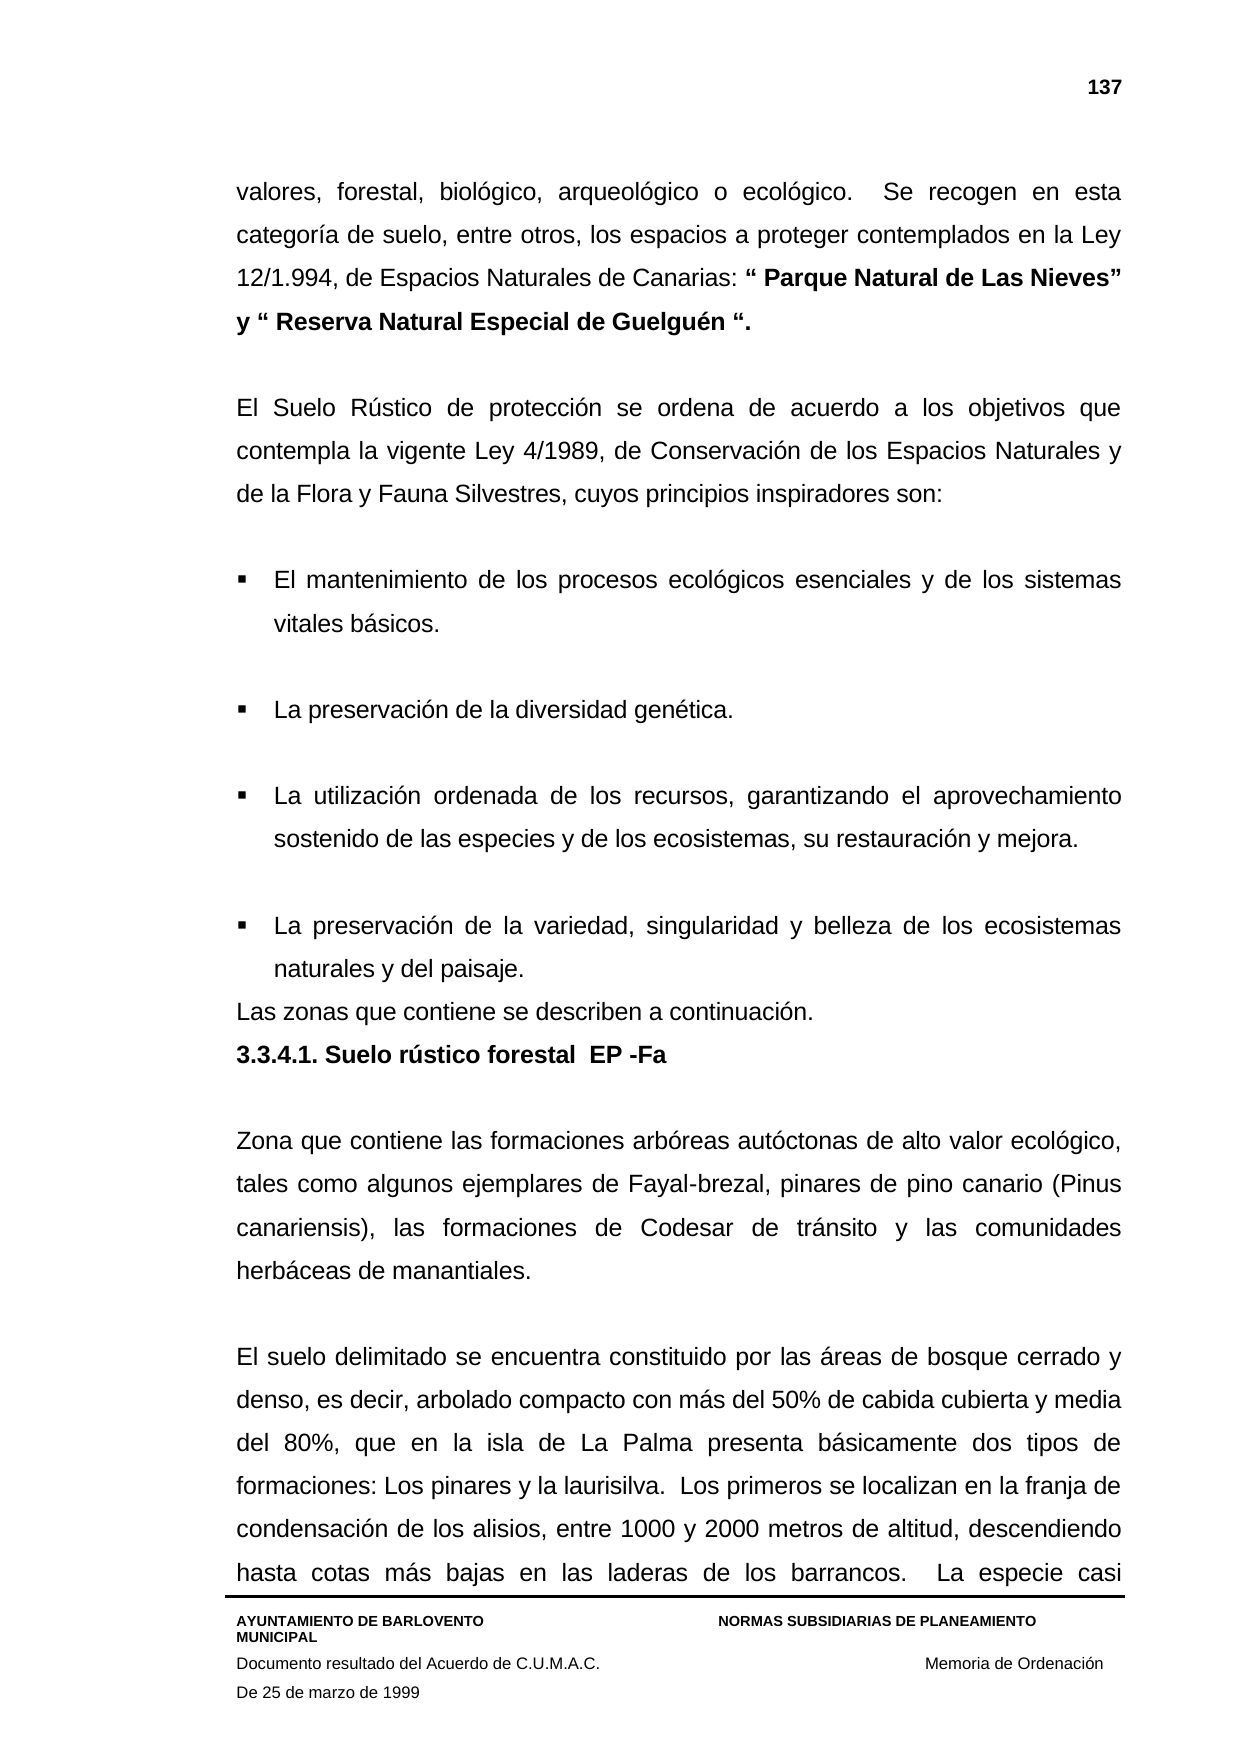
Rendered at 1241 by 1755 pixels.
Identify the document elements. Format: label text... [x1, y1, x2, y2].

list El mantenimiento de los procesos ecológicos esenciales y de los sistemas vitales básicos. [236, 565, 1122, 637]
text Zona que contiene las formaciones arbóreas autóctonas de alto valor ecológico, tales como algunos ejemplares de Fayal‑brezal, pinares de pino canario (Pinus canariensis), las formaciones de Codesar de tránsito y las comunidades herbáceas de manantiales. [236, 1126, 1122, 1284]
text 3.3.4.1. Suelo rústico forestal EP ‑Fa [236, 1040, 1122, 1069]
list La utilización ordenada de los recursos, garantizando el aprovechamiento sostenido de las especies y de los ecosistemas, su restauración y mejora. [236, 781, 1122, 853]
text valores, forestal, biológico, arqueológico o ecológico. Se recogen en esta categoría de suelo, entre otros, los espacios a proteger contemplados en la Ley 12/1.994, de Espacios Naturales de Canarias: “ Parque Natural de Las Nieves” y “ Reserva Natural Especial de Guelguén “. [236, 177, 1122, 335]
text El suelo delimitado se encuentra constituido por las áreas de bosque cerrado y denso, es decir, arbolado compacto con más del 50% de cabida cubierta y media del 80%, que en la isla de La Palma presenta básicamente dos tipos de formaciones: Los pinares y la laurisilva. Los primeros se localizan en la franja de condensación de los alisios, entre 1000 y 2000 metros de altitud, descendiendo hasta cotas más bajas en las laderas de los barrancos. La especie casi [236, 1342, 1122, 1586]
list La preservación de la diversidad genética. [236, 695, 1122, 724]
text Las zonas que contiene se describen a continuación. [236, 997, 1122, 1026]
list La preservación de la variedad, singularidad y belleza de los ecosistemas naturales y del paisaje. [236, 911, 1122, 983]
text El Suelo Rústico de protección se ordena de acuerdo a los objetivos que contempla la vigente Ley 4/1989, de Conservación de los Espacios Naturales y de la Flora y Fauna Silvestres, cuyos principios inspiradores son: [236, 393, 1122, 508]
